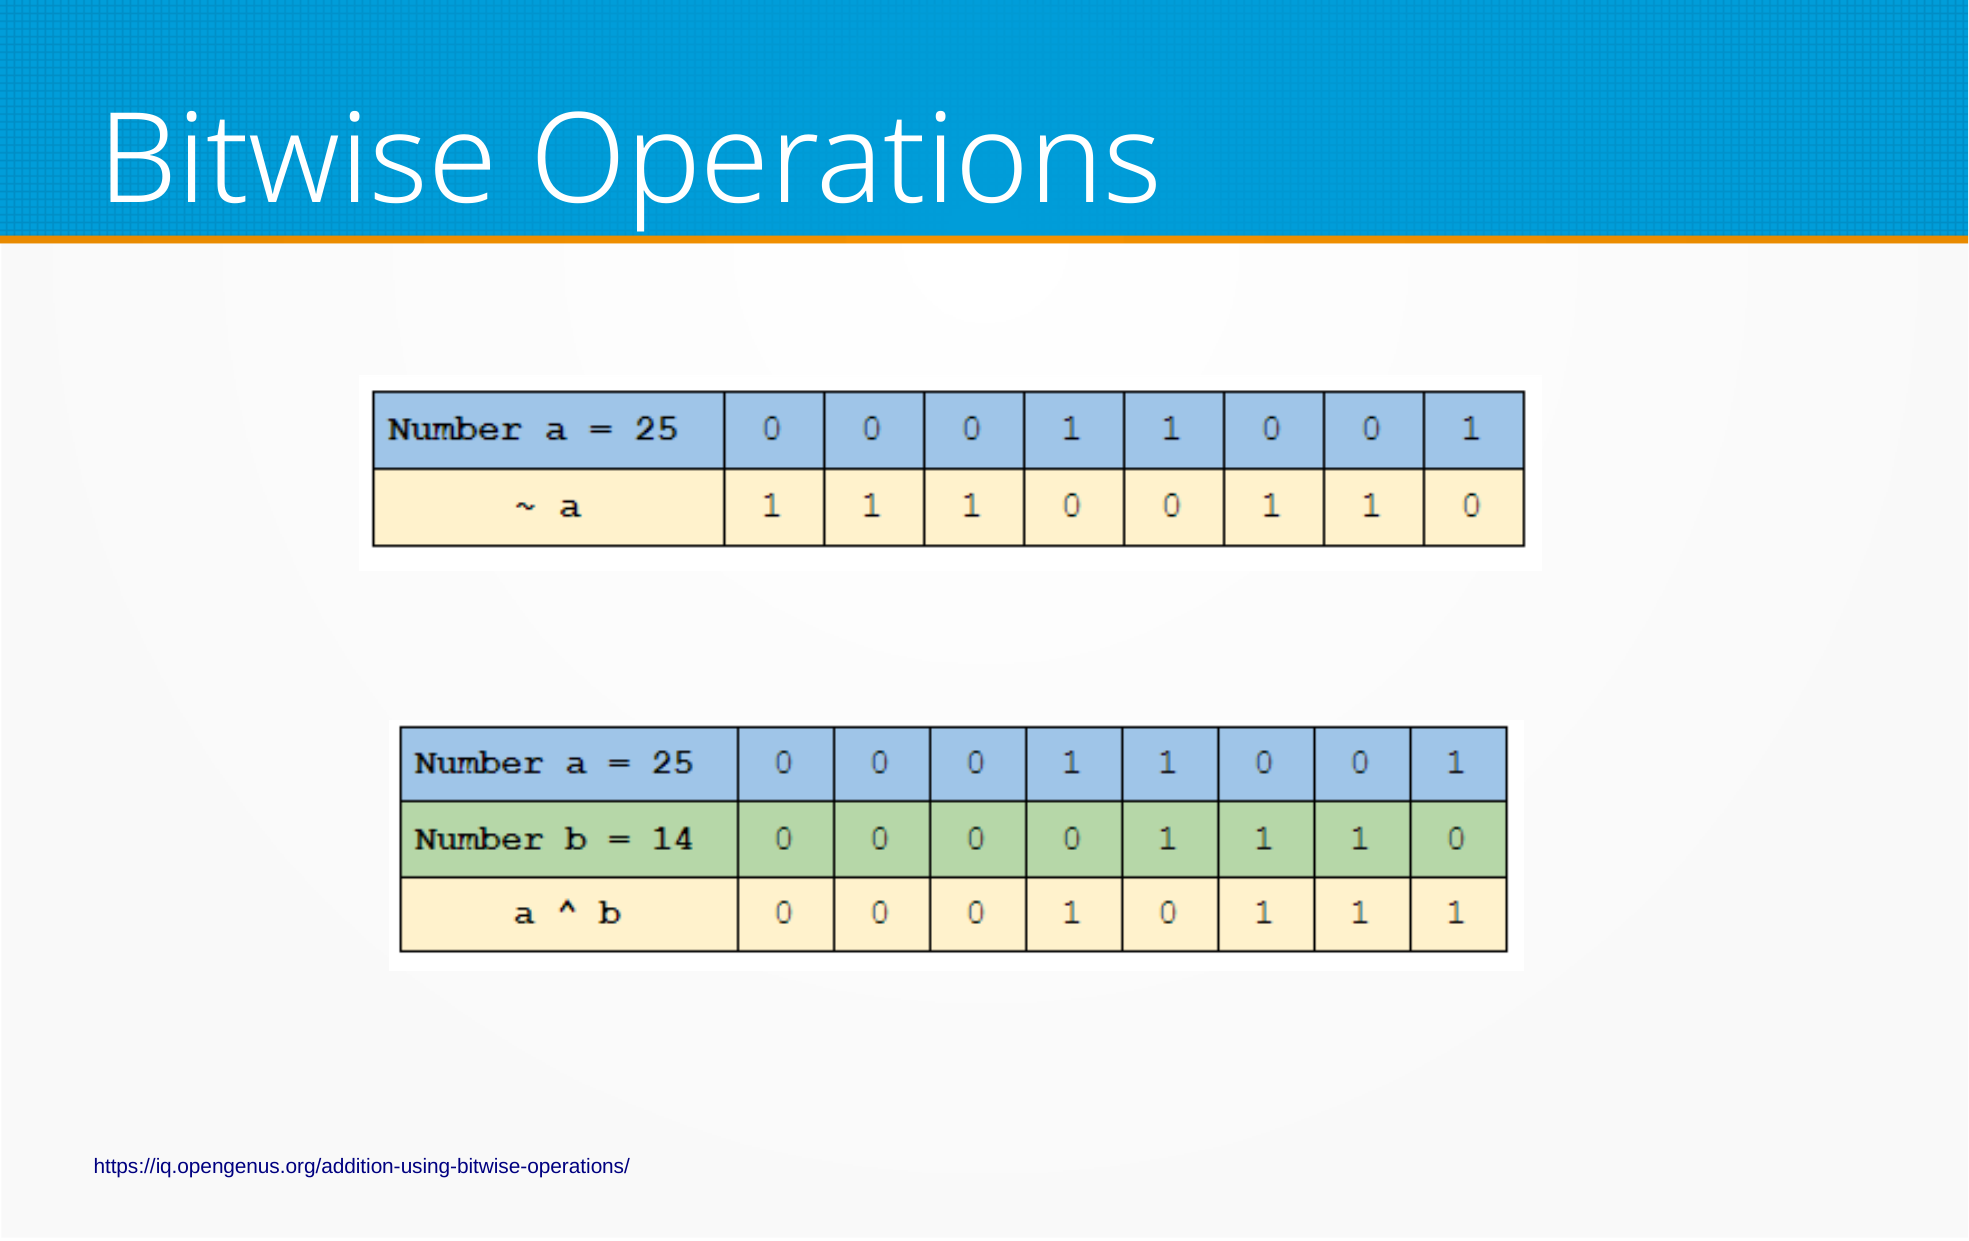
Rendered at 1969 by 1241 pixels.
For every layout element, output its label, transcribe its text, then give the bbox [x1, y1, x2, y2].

title Bitwise Operations [98, 19, 1870, 228]
text_box https://iq.opengenus.org/addition-using-bitwise-operations/ [78, 1147, 645, 1186]
picture [0, 236, 1969, 1241]
